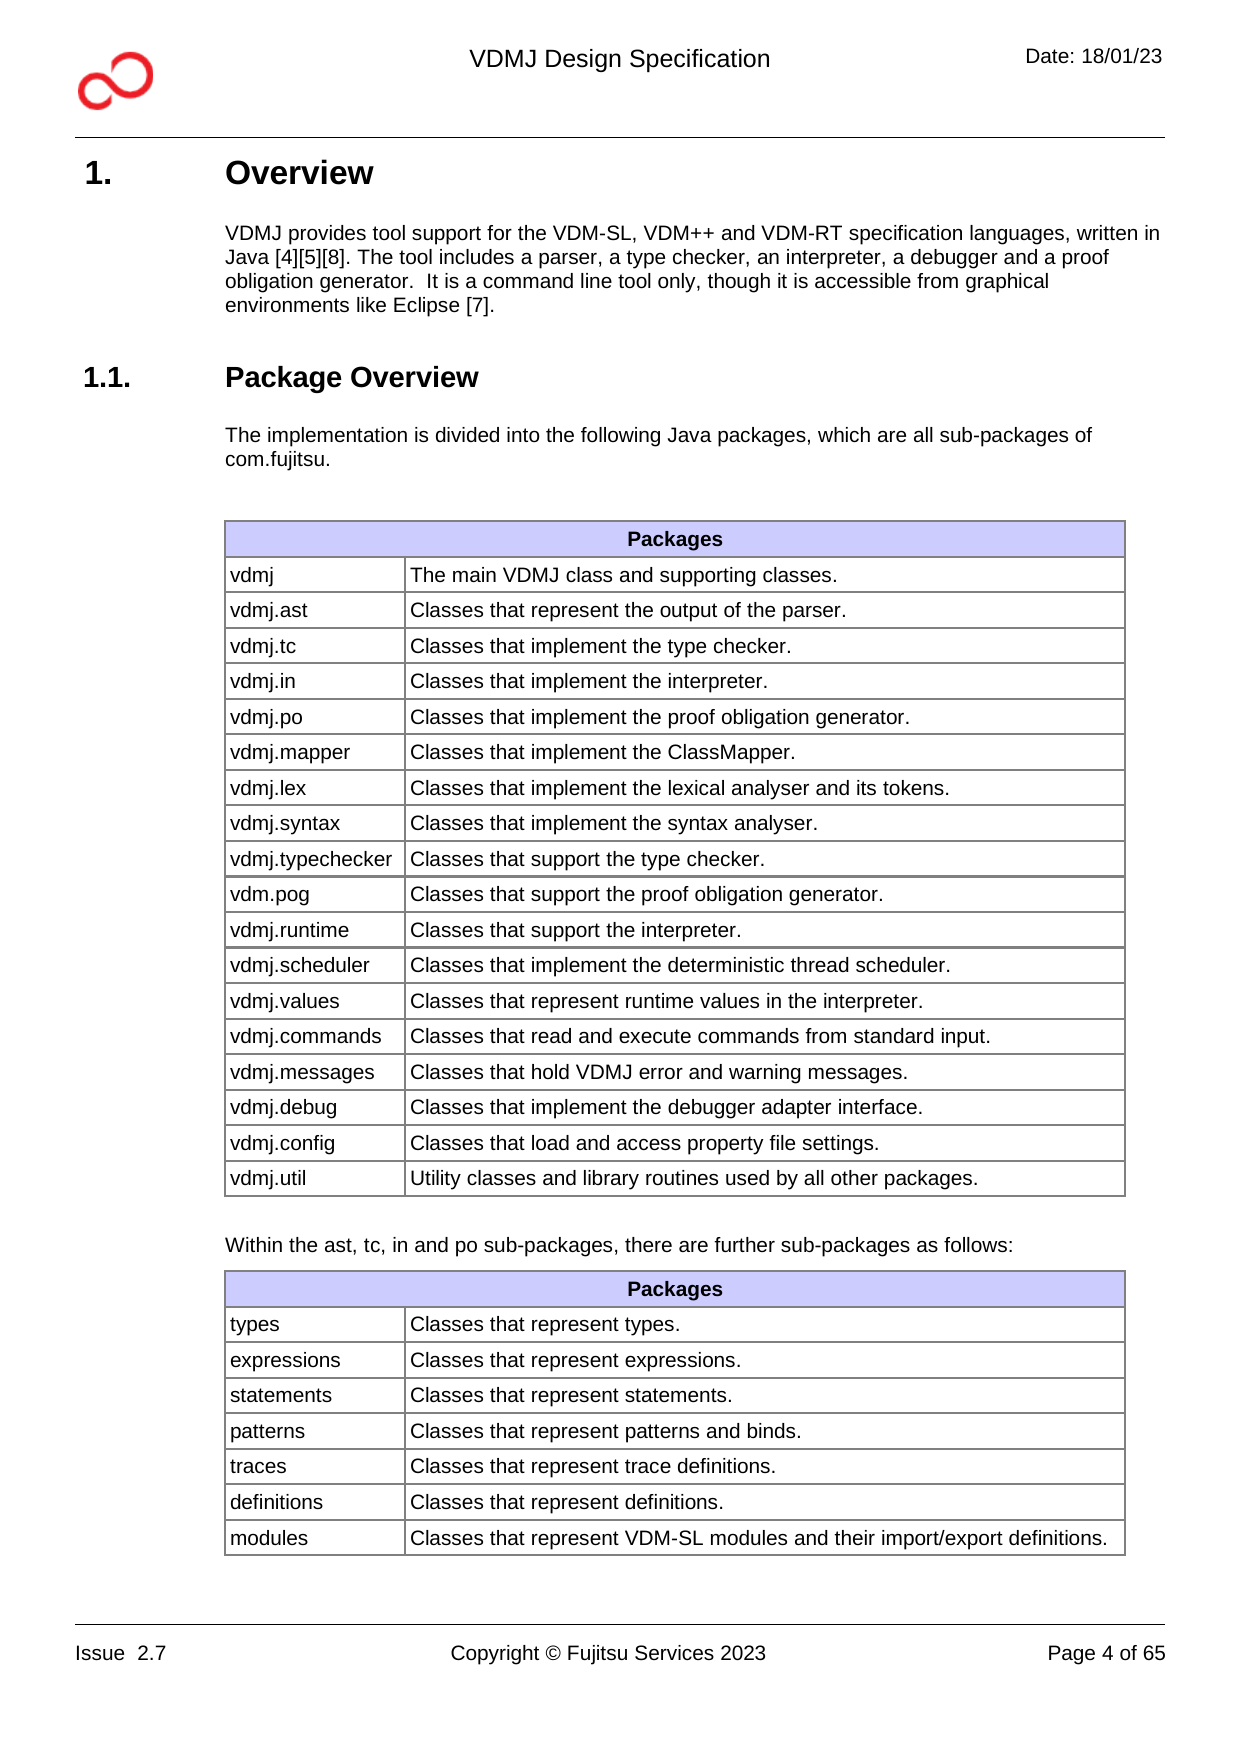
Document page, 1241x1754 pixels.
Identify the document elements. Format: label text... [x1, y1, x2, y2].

table_cell vdmj.messages [226, 1055, 404, 1088]
text The implementation is divided into the following Java packages, which are all sub-packages of com.fujitsu. [225, 423, 1165, 471]
table_cell vdmj.commands [226, 1020, 404, 1053]
table_cell vdmj.scheduler [226, 949, 404, 982]
table_cell Classes that represent definitions. [406, 1485, 1124, 1519]
table_cell Classes that represent trace definitions. [406, 1450, 1124, 1483]
picture [78, 44, 153, 120]
table_cell vdmj.util [226, 1162, 404, 1195]
table_cell Classes that hold VDMJ error and warning messages. [406, 1055, 1124, 1088]
table_cell definitions [226, 1485, 404, 1519]
table_cell Classes that represent runtime values in the interpreter. [406, 984, 1124, 1017]
text Within the ast, tc, in and po sub-packages, there are further sub-packages as follows: [225, 1234, 1165, 1258]
table_cell statements [226, 1379, 404, 1412]
table_cell traces [226, 1450, 404, 1483]
table_cell Classes that support the interpreter. [406, 913, 1124, 946]
table_cell vdmj.config [226, 1126, 404, 1159]
table_cell Classes that support the proof obligation generator. [406, 878, 1124, 911]
table_cell Utility classes and library routines used by all other packages. [406, 1162, 1124, 1195]
table_cell Classes that represent patterns and binds. [406, 1414, 1124, 1448]
table_cell vdmj.lex [226, 771, 404, 804]
table_cell vdmj.po [226, 700, 404, 733]
subtitle Package Overview [75, 360, 1165, 393]
table_cell vdmj [226, 558, 404, 591]
table_cell vdmj.debug [226, 1091, 404, 1124]
table_cell Classes that implement the interpreter. [406, 664, 1124, 698]
table_cell expressions [226, 1343, 404, 1377]
table_cell vdm.pog [226, 878, 404, 911]
table_cell Classes that represent VDM-SL modules and their import/export definitions. [406, 1521, 1124, 1554]
table_cell vdmj.ast [226, 593, 404, 627]
table_cell patterns [226, 1414, 404, 1448]
text VDMJ provides tool support for the VDM-SL, VDM++ and VDM-RT specification languages, written in Java [4][5][8]. The tool includes a parser, a type checker, an interpreter, a debugger and a proof obligation generator. It is a command line tool only, though it is accessible from graphical environments like Eclipse [7]. [225, 221, 1165, 317]
table_cell Classes that load and access property file settings. [406, 1126, 1124, 1159]
table_cell Classes that implement the syntax analyser. [406, 806, 1124, 840]
table_cell Classes that implement the type checker. [406, 629, 1124, 662]
table_cell vdmj.runtime [226, 913, 404, 946]
table_cell vdmj.typechecker [226, 842, 404, 875]
table_cell vdmj.mapper [226, 735, 404, 769]
table_cell modules [226, 1521, 404, 1554]
table_cell vdmj.values [226, 984, 404, 1017]
table_cell Classes that represent expressions. [406, 1343, 1124, 1377]
table_cell Classes that represent statements. [406, 1379, 1124, 1412]
table_cell Classes that represent types. [406, 1308, 1124, 1341]
table_cell Classes that implement the proof obligation generator. [406, 700, 1124, 733]
table_cell Classes that represent the output of the parser. [406, 593, 1124, 627]
table_cell types [226, 1308, 404, 1341]
table_cell Classes that implement the debugger adapter interface. [406, 1091, 1124, 1124]
table_header Packages [226, 1272, 1124, 1306]
table_cell Classes that implement the lexical analyser and its tokens. [406, 771, 1124, 804]
table_cell Classes that implement the ClassMapper. [406, 735, 1124, 769]
subtitle Overview [75, 153, 1165, 191]
table_cell Classes that implement the deterministic thread scheduler. [406, 949, 1124, 982]
table_header Packages [226, 522, 1124, 556]
table_cell Classes that read and execute commands from standard input. [406, 1020, 1124, 1053]
table_cell The main VDMJ class and supporting classes. [406, 558, 1124, 591]
table_cell vdmj.tc [226, 629, 404, 662]
table_cell vdmj.syntax [226, 806, 404, 840]
table_cell Classes that support the type checker. [406, 842, 1124, 875]
table_cell vdmj.in [226, 664, 404, 698]
